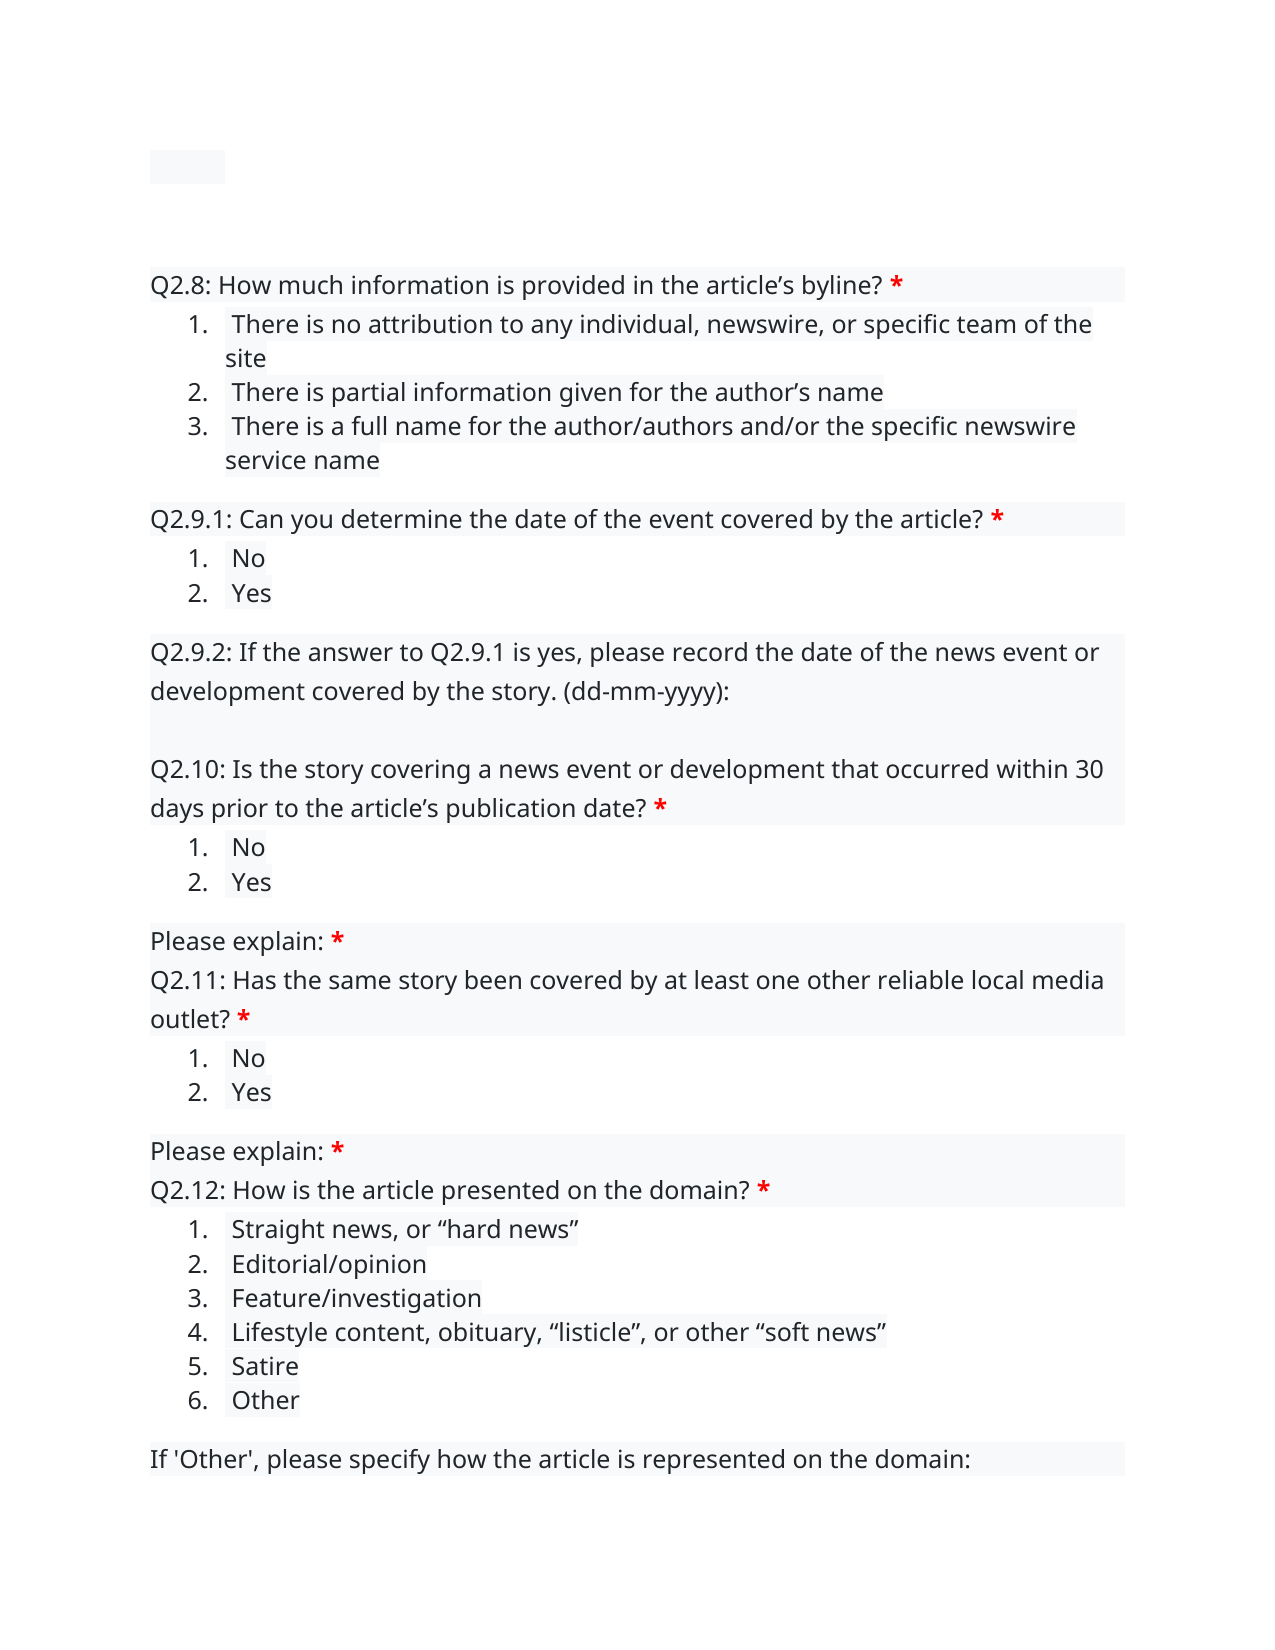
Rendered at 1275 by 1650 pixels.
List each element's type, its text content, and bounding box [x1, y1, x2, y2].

text Q2.9.2: If the answer to Q2.9.1 is yes, please record the date of the news event or development covered by the story. (dd-mm-yyyy): [150, 634, 1125, 707]
list There is partial information given for the author’s name [187, 375, 1125, 409]
text If 'Other', please specify how the article is represented on the domain: [150, 1442, 1125, 1476]
list Lifestyle content, obituary, “listicle”, or other “soft news” [187, 1314, 1125, 1348]
list There is a full name for the author/authors and/or the specific newswire service name [187, 409, 1125, 477]
list Yes [187, 1075, 1125, 1109]
list No [187, 1041, 1125, 1075]
list Feature/investigation [187, 1280, 1125, 1314]
text Please explain: * [150, 1134, 1125, 1168]
text Q2.10: Is the story covering a news event or development that occurred within 30 days prior to the article’s publication date? * [150, 752, 1125, 825]
list There is no attribution to any individual, newswire, or specific team of the site [187, 307, 1125, 375]
list Straight news, or “hard news” [187, 1212, 1125, 1246]
text Q2.9.1: Can you determine the date of the event covered by the article? * [150, 502, 1125, 536]
list Other [187, 1382, 1125, 1417]
list Yes [187, 864, 1125, 898]
text Q2.12: How is the article presented on the domain? * [150, 1173, 1125, 1207]
list No [187, 541, 1125, 575]
list Editorial/opinion [187, 1246, 1125, 1280]
list Yes [187, 575, 1125, 609]
text Please explain: * [150, 923, 1125, 957]
text Q2.11: Has the same story been covered by at least one other reliable local media outlet? * [150, 962, 1125, 1036]
list No [187, 830, 1125, 864]
text Q2.8: How much information is provided in the article’s byline? * [150, 267, 1125, 302]
list Satire [187, 1348, 1125, 1382]
